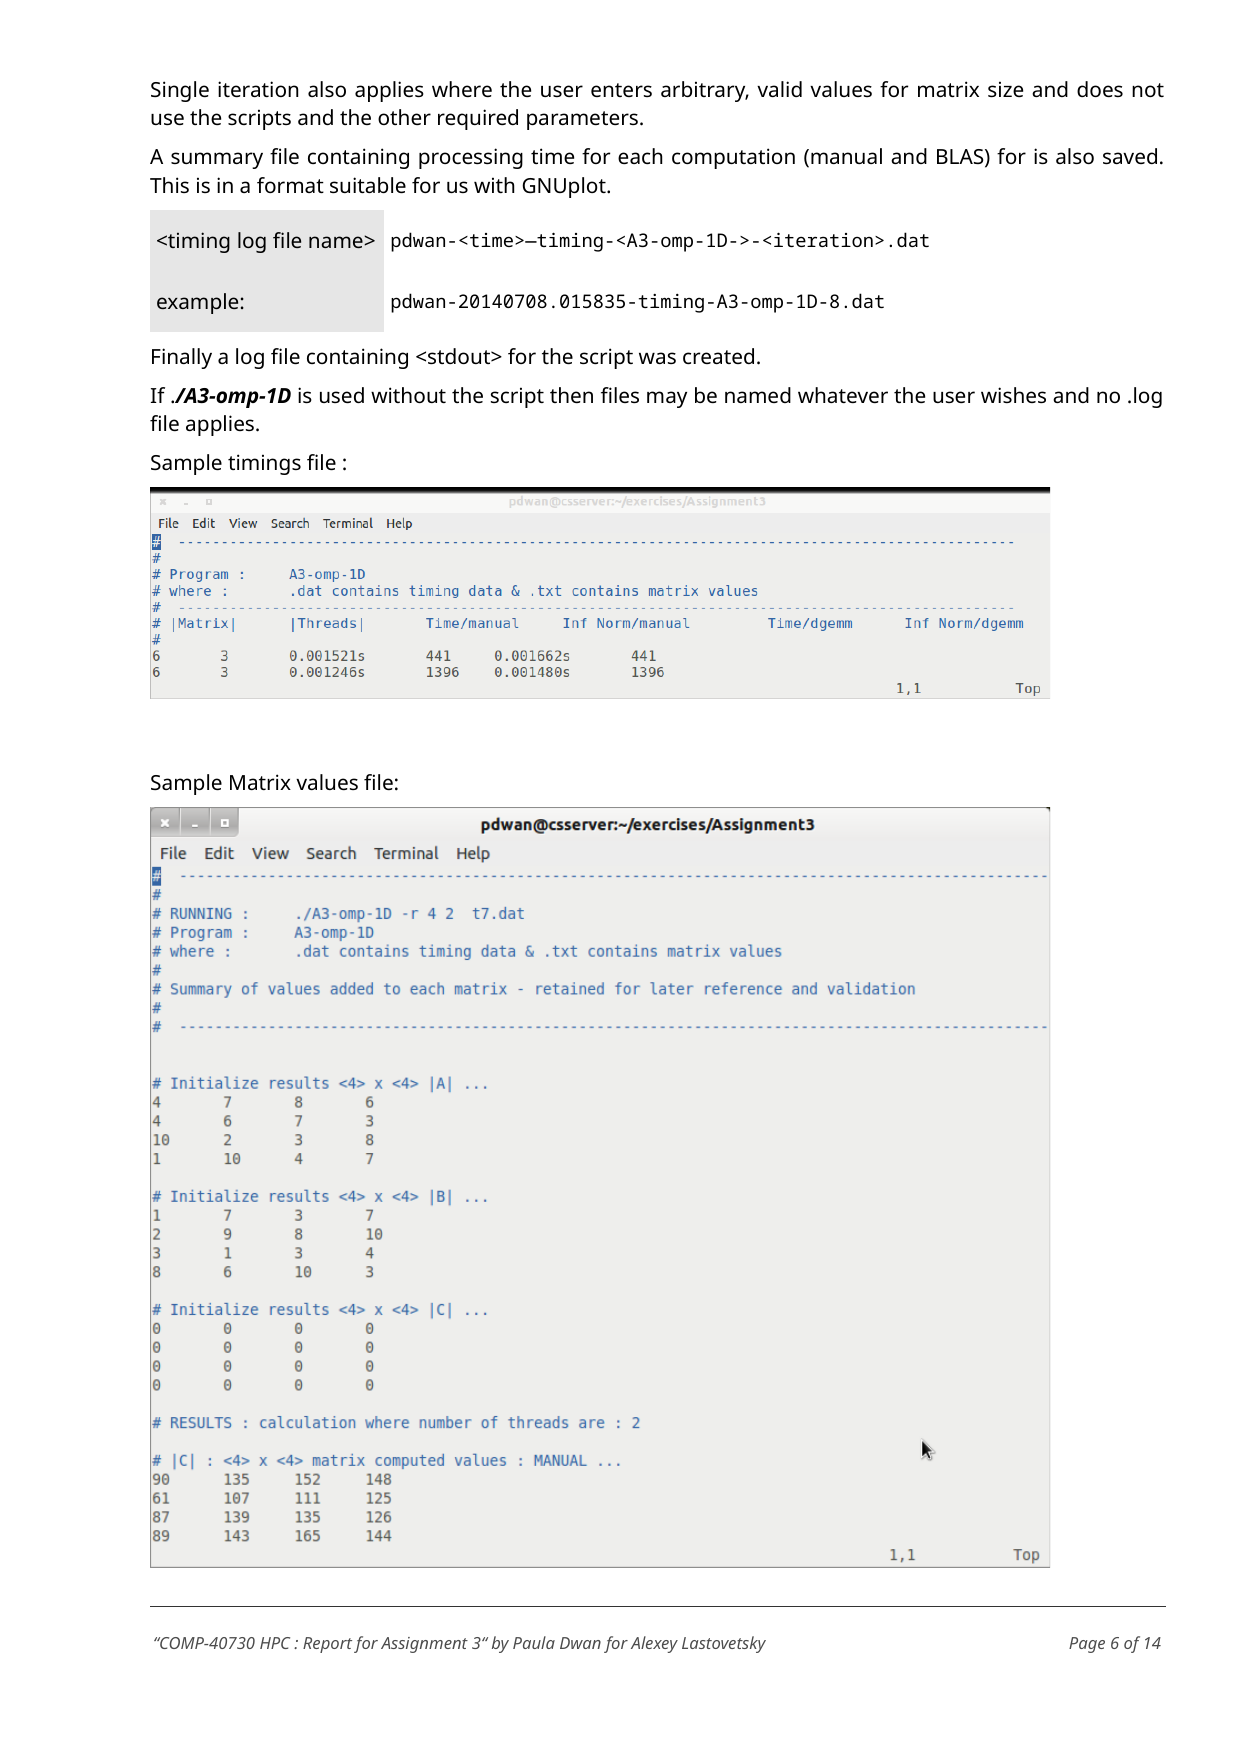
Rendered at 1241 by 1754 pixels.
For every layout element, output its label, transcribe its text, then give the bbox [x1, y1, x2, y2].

text Single iteration also applies where the user enters arbitrary, valid values for matrix size and does not use the scripts and the other required parameters. [150, 75, 1166, 132]
text Finally a log file containing <stdout> for the script was created. [150, 342, 1166, 371]
table_cell example: [150, 271, 384, 332]
table_header pdwan-<time>—timing-<A3-omp-1D->-<iteration>.dat [384, 210, 1166, 271]
table_header <timing log file name> [150, 210, 384, 271]
picture [150, 487, 1050, 699]
text If ./A3-omp-1D is used without the script then files may be named whatever the user wishes and no .log file applies. [150, 381, 1166, 438]
text Sample Matrix values file: [150, 768, 1166, 797]
text A summary file containing processing time for each computation (manual and BLAS) for is also saved. This is in a format suitable for us with GNUplot. [150, 142, 1166, 199]
table_cell pdwan-20140708.015835-timing-A3-omp-1D-8.dat [384, 271, 1166, 332]
picture [150, 807, 1050, 1568]
text Sample timings file : [150, 448, 1166, 477]
